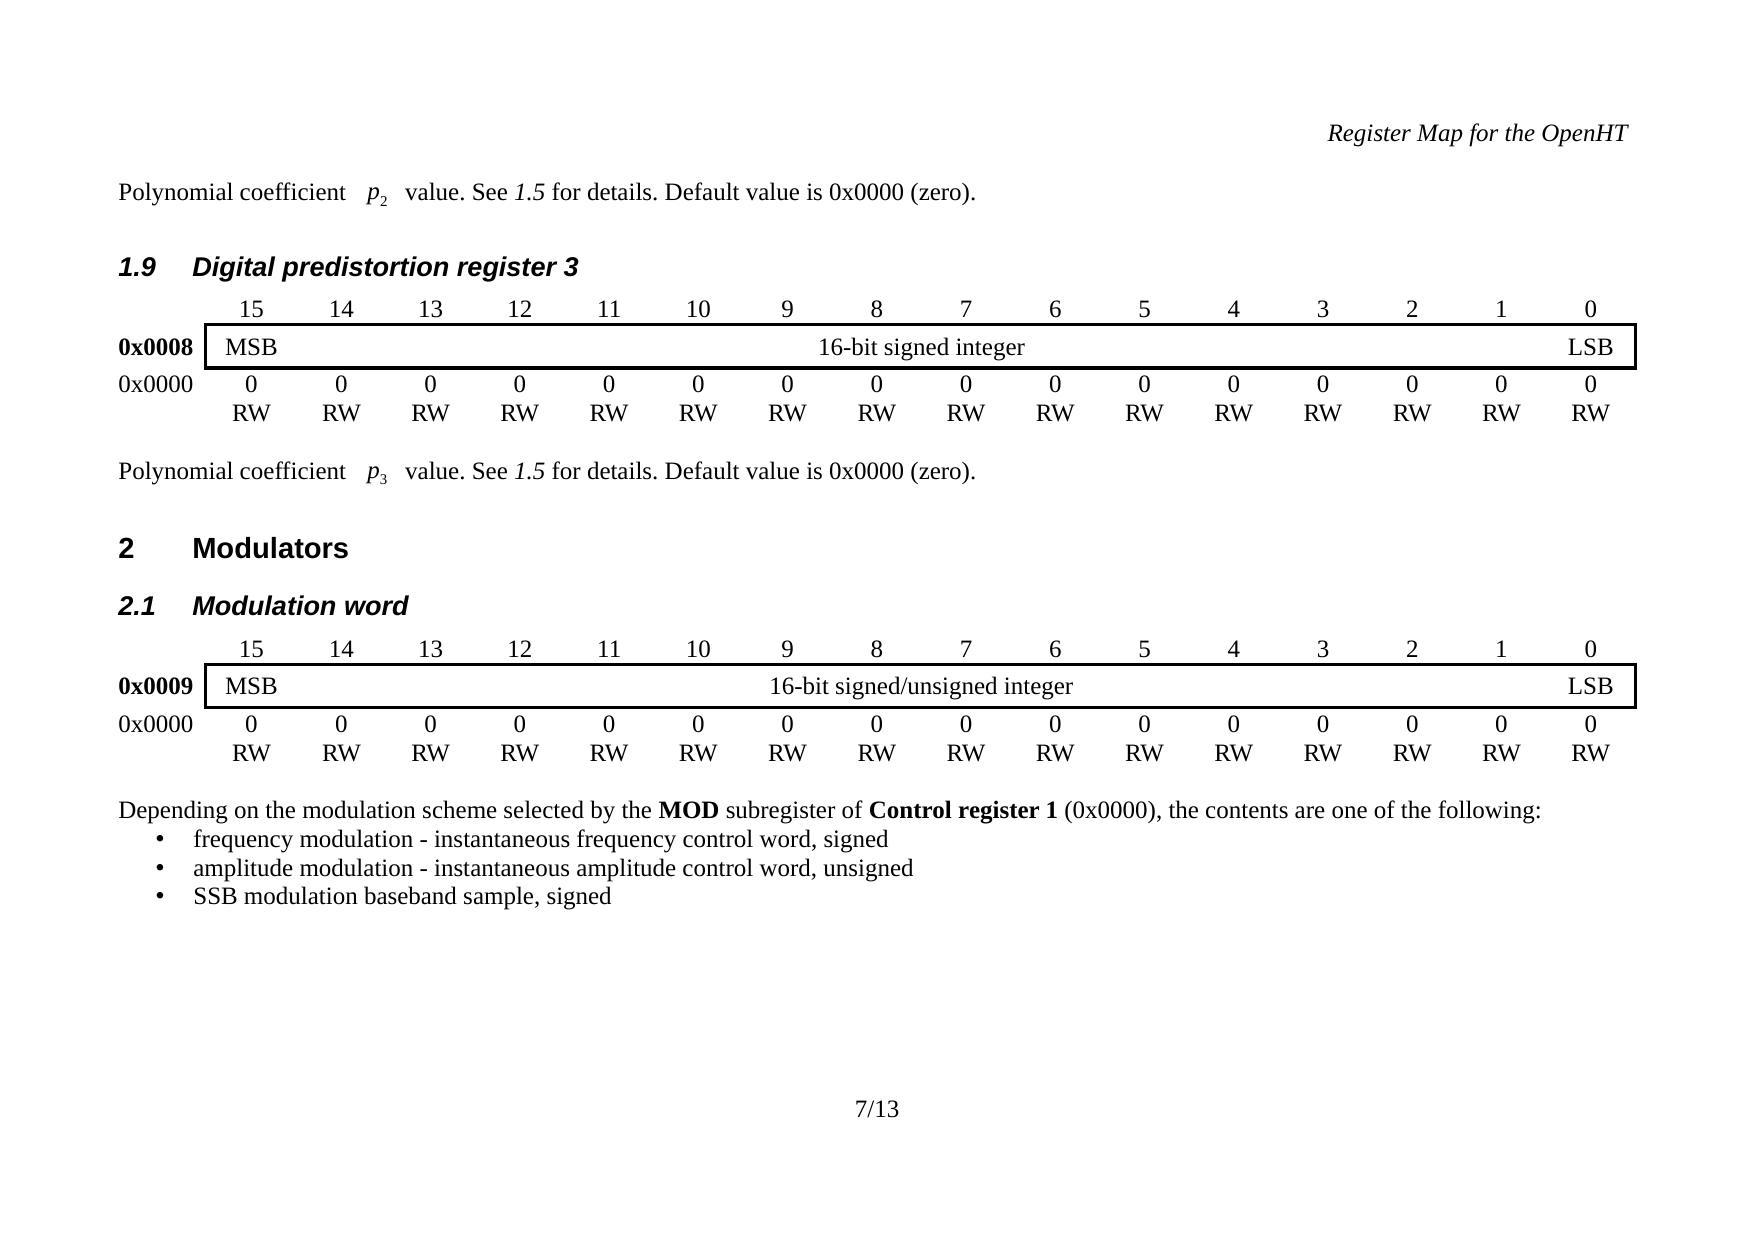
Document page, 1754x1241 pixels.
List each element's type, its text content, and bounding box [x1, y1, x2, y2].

table_cell RW [1368, 398, 1457, 427]
table_cell 16-bit signed/unsigned integer [297, 666, 1546, 706]
table_header 9 [743, 634, 832, 662]
table_header 15 [206, 634, 297, 662]
table_cell 0x0009 [118, 663, 204, 706]
table_cell RW [206, 398, 297, 427]
table_cell 0 [206, 370, 297, 398]
table_cell 0 [1368, 370, 1457, 398]
table_cell RW [386, 398, 475, 427]
table_cell RW [921, 738, 1010, 766]
table_header 12 [475, 294, 564, 323]
table_cell 0 [921, 370, 1010, 398]
table_cell 0x0000 [118, 366, 206, 398]
table_cell 0 [1546, 370, 1635, 398]
table_cell RW [743, 738, 832, 766]
table_cell RW [832, 398, 921, 427]
table_cell 0 [475, 370, 564, 398]
text Polynomial coefficientvalue. See 1.5 for details. Default value is 0x0000 (zero). [118, 177, 1635, 209]
table_cell 0 [1457, 370, 1546, 398]
table_cell 0 [1010, 370, 1100, 398]
subtitle Modulators [118, 531, 1635, 565]
table_cell RW [1100, 398, 1189, 427]
table_cell RW [1010, 398, 1100, 427]
table_header 8 [832, 294, 921, 323]
table_header 5 [1100, 294, 1189, 323]
table_cell RW [832, 738, 921, 766]
table_cell RW [1457, 398, 1546, 427]
table_cell 0x0008 [118, 323, 204, 366]
table_cell 0 [564, 370, 653, 398]
subtitle Modulation word [118, 590, 1635, 621]
table_cell RW [1189, 738, 1278, 766]
table_cell RW [1368, 738, 1457, 766]
table_cell 0 [1189, 709, 1278, 738]
table_cell RW [475, 738, 564, 766]
table_cell 0 [654, 709, 743, 738]
table_cell RW [297, 398, 386, 427]
table_header 1 [1457, 294, 1546, 323]
table_cell RW [564, 738, 653, 766]
table_cell 0 [1100, 709, 1189, 738]
table_cell LSB [1546, 666, 1634, 706]
table_cell 0 [654, 370, 743, 398]
table_cell 0 [921, 709, 1010, 738]
table_header 2 [1368, 294, 1457, 323]
table_header [118, 294, 206, 323]
table_cell RW [654, 738, 743, 766]
table_cell RW [1278, 738, 1367, 766]
list amplitude modulation - instantaneous amplitude control word, unsigned [156, 853, 1635, 881]
subtitle Digital predistortion register 3 [118, 251, 1635, 282]
table_cell RW [475, 398, 564, 427]
table_header 7 [921, 294, 1010, 323]
table_header 15 [206, 294, 297, 323]
list SSB modulation baseband sample, signed [156, 881, 1635, 910]
table_cell 0x0000 [118, 706, 206, 738]
table_cell 0 [386, 709, 475, 738]
table_header 3 [1278, 294, 1367, 323]
table_cell [118, 398, 206, 427]
text Polynomial coefficientvalue. See 1.5 for details. Default value is 0x0000 (zero). [118, 456, 1635, 488]
table_cell RW [654, 398, 743, 427]
table_cell 0 [564, 709, 653, 738]
table_cell 0 [206, 709, 297, 738]
table_cell MSB [207, 666, 297, 706]
table_header 10 [654, 634, 743, 662]
table_header 2 [1368, 634, 1457, 662]
table_cell RW [743, 398, 832, 427]
table_cell 0 [475, 709, 564, 738]
table_cell 0 [832, 370, 921, 398]
table_header 4 [1189, 294, 1278, 323]
table_cell RW [564, 398, 653, 427]
table_header 6 [1010, 294, 1100, 323]
table_cell RW [1010, 738, 1100, 766]
table_header 8 [832, 634, 921, 662]
table_cell [118, 738, 206, 766]
table_cell 0 [743, 709, 832, 738]
table_cell 0 [1100, 370, 1189, 398]
table_cell RW [1278, 398, 1367, 427]
table_cell RW [1100, 738, 1189, 766]
table_header 0 [1546, 294, 1635, 323]
table_header 14 [297, 294, 386, 323]
table_header 3 [1278, 634, 1367, 662]
text Depending on the modulation scheme selected by the MOD subregister of Control register 1 (0x0000), the contents are one of the following: [118, 795, 1635, 824]
table_cell 0 [832, 709, 921, 738]
table_cell 0 [1189, 370, 1278, 398]
table_cell 16-bit signed integer [297, 326, 1546, 366]
table_cell 0 [297, 370, 386, 398]
table_cell MSB [207, 326, 297, 366]
table_header 6 [1010, 634, 1100, 662]
table_cell RW [297, 738, 386, 766]
table_cell 0 [1368, 709, 1457, 738]
table_header 7 [921, 634, 1010, 662]
table_header 12 [475, 634, 564, 662]
table_cell 0 [1546, 709, 1635, 738]
table_header 14 [297, 634, 386, 662]
table_header 10 [654, 294, 743, 323]
table_cell 0 [743, 370, 832, 398]
table_cell RW [921, 398, 1010, 427]
table_cell 0 [386, 370, 475, 398]
table_header 13 [386, 634, 475, 662]
table_header 11 [564, 294, 653, 323]
table_header 13 [386, 294, 475, 323]
list frequency modulation - instantaneous frequency control word, signed [156, 824, 1635, 853]
table_cell 0 [297, 709, 386, 738]
table_cell RW [1546, 398, 1635, 427]
table_header [118, 634, 206, 662]
table_header 11 [564, 634, 653, 662]
table_cell 0 [1010, 709, 1100, 738]
table_header 5 [1100, 634, 1189, 662]
table_cell 0 [1278, 709, 1367, 738]
table_header 1 [1457, 634, 1546, 662]
table_cell RW [206, 738, 297, 766]
table_cell 0 [1278, 370, 1367, 398]
table_header 9 [743, 294, 832, 323]
table_cell RW [1546, 738, 1635, 766]
table_cell LSB [1546, 326, 1634, 366]
table_cell RW [1189, 398, 1278, 427]
table_header 0 [1546, 634, 1635, 662]
table_cell RW [1457, 738, 1546, 766]
table_cell RW [386, 738, 475, 766]
table_cell 0 [1457, 709, 1546, 738]
table_header 4 [1189, 634, 1278, 662]
